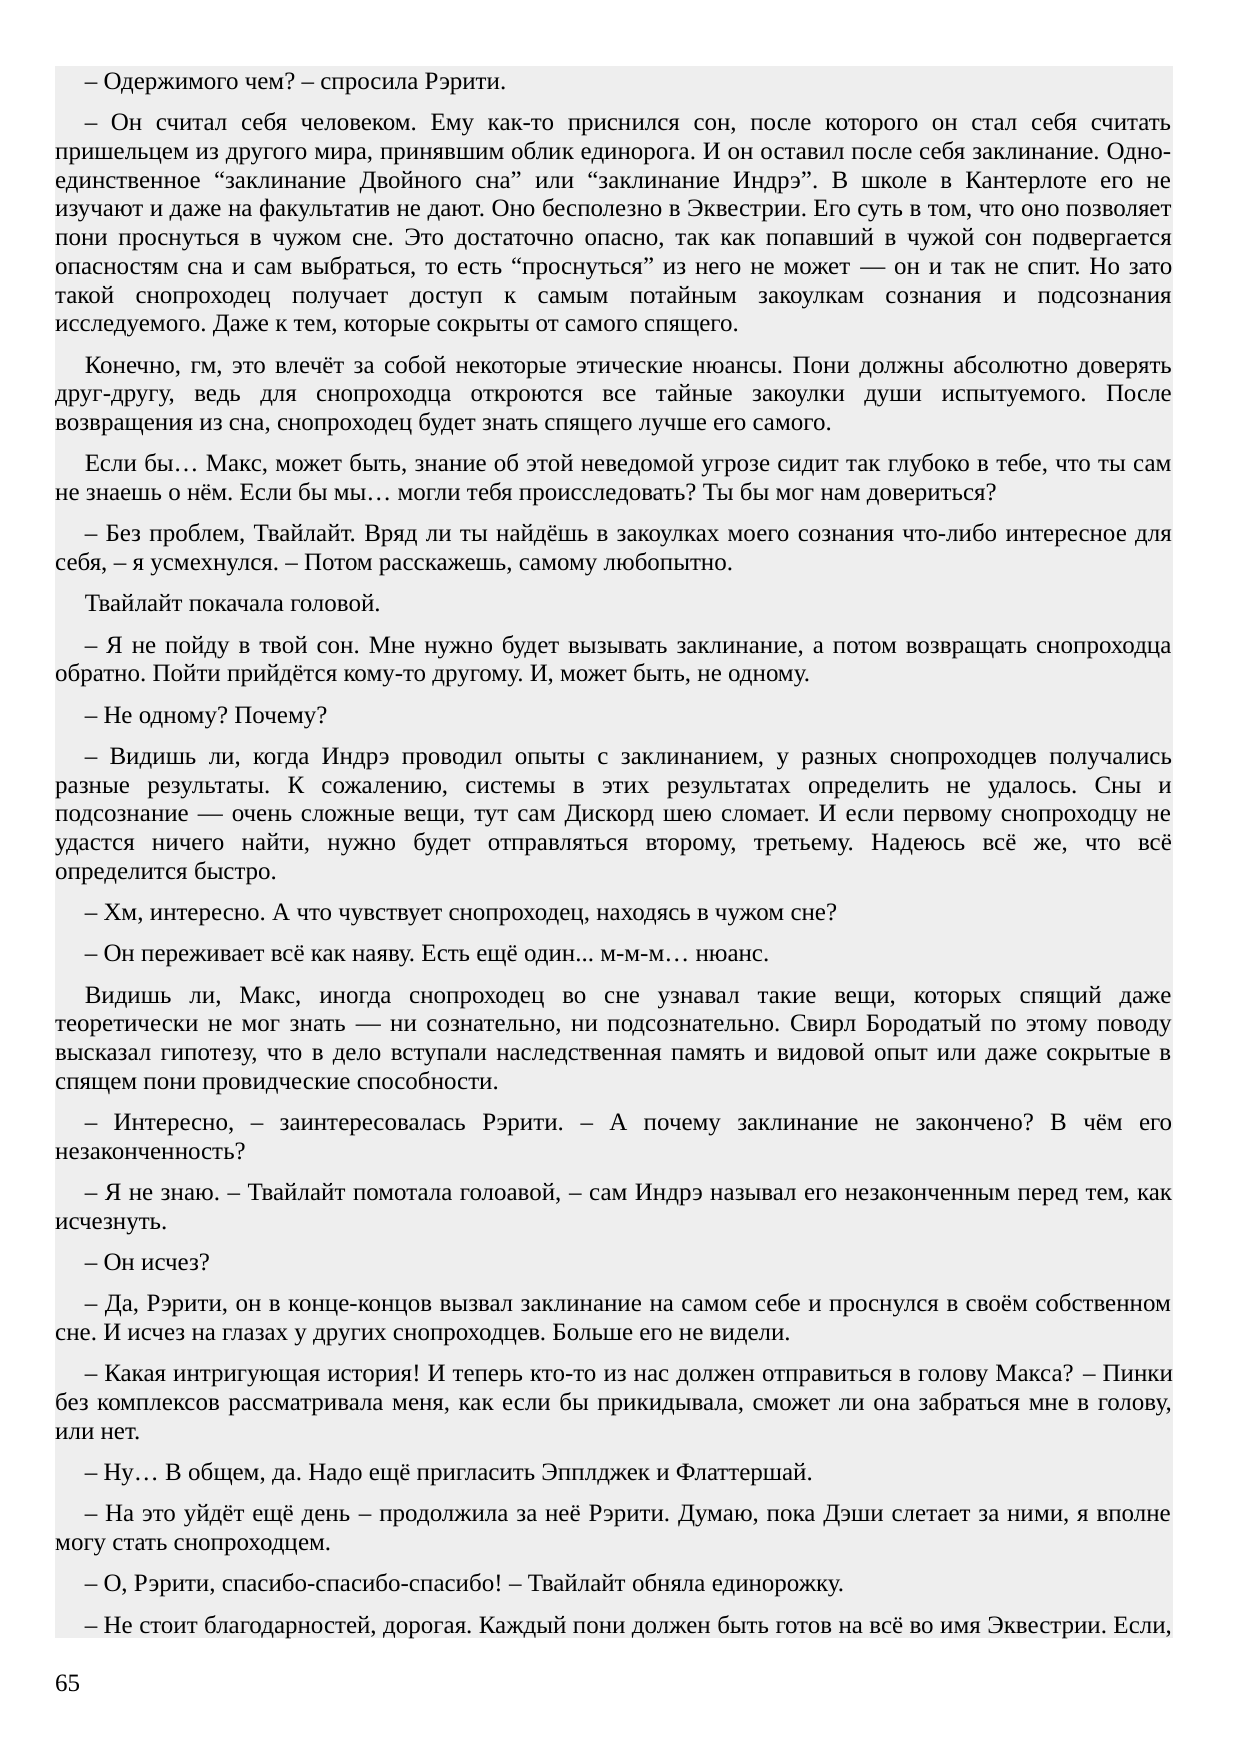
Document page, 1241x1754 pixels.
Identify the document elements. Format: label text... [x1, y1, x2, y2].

text Конечно, гм, это влечёт за собой некоторые этические нюансы. Пони должны абсолютно доверять друг-другу, ведь для снопроходца откроются все тайные закоулки души испытуемого. После возвращения из сна, снопроходец будет знать спящего лучше его самого. [55, 350, 1173, 436]
text – Видишь ли, когда Индрэ проводил опыты с заклинанием, у разных снопроходцев получались разные результаты. К сожалению, системы в этих результатах определить не удалось. Сны и подсознание — очень сложные вещи, тут сам Дискорд шею сломает. И если первому снопроходцу не удастся ничего найти, нужно будет отправляться второму, третьему. Надеюсь всё же, что всё определится быстро. [55, 741, 1173, 885]
text – Хм, интересно. А что чувствует снопроходец, находясь в чужом сне? [55, 897, 1173, 926]
text Если бы… Макс, может быть, знание об этой неведомой угрозе сидит так глубоко в тебе, что ты сам не знаешь о нём. Если бы мы… могли тебя происследовать? Ты бы мог нам довериться? [55, 448, 1173, 506]
text – Я не знаю. – Твайлайт помотала голоавой, – сам Индрэ называл его незаконченным перед тем, как исчезнуть. [55, 1177, 1173, 1235]
text – Я не пойду в твой сон. Мне нужно будет вызывать заклинание, а потом возвращать снопроходца обратно. Пойти прийдётся кому-то другому. И, может быть, не одному. [55, 630, 1173, 687]
text – Не одному? Почему? [55, 700, 1173, 728]
text – Одержимого чем? – спросила Рэрити. [55, 66, 1173, 95]
text – Не стоит благодарностей, дорогая. Каждый пони должен быть готов на всё во имя Эквестрии. Если, [55, 1610, 1173, 1638]
text – О, Рэрити, спасибо-спасибо-спасибо! – Твайлайт обняла единорожку. [55, 1568, 1173, 1597]
text – На это уйдёт ещё день – продолжила за неё Рэрити. Думаю, пока Дэши слетает за ними, я вполне могу стать снопроходцем. [55, 1498, 1173, 1556]
text – Он считал себя человеком. Ему как-то приснился сон, после которого он стал себя считать пришельцем из другого мира, принявшим облик единорога. И он оставил после себя заклинание. Одно-единственное “заклинание Двойного сна” или “заклинание Индрэ”. В школе в Кантерлоте его не изучают и даже на факультатив не дают. Оно бесполезно в Эквестрии. Его суть в том, что оно позволяет пони проснуться в чужом сне. Это достаточно опасно, так как попавший в чужой сон подвергается опасностям сна и сам выбраться, то есть “проснуться” из него не может — он и так не спит. Но зато такой снопроходец получает доступ к самым потайным закоулкам сознания и подсознания исследуемого. Даже к тем, которые сокрыты от самого спящего. [55, 107, 1173, 337]
text Твайлайт покачала головой. [55, 588, 1173, 617]
text – Ну… В общем, да. Надо ещё пригласить Эпплджек и Флаттершай. [55, 1457, 1173, 1486]
text – Интересно, – заинтересовалась Рэрити. – А почему заклинание не закончено? В чём его незаконченность? [55, 1107, 1173, 1165]
text – Какая интригующая история! И теперь кто-то из нас должен отправиться в голову Макса? – Пинки без комплексов рассматривала меня, как если бы прикидывала, сможет ли она забраться мне в голову, или нет. [55, 1358, 1173, 1445]
text – Да, Рэрити, он в конце-концов вызвал заклинание на самом себе и проснулся в своём собственном сне. И исчез на глазах у других снопроходцев. Больше его не видели. [55, 1288, 1173, 1346]
text – Он переживает всё как наяву. Есть ещё один... м-м-м… нюанс. [55, 938, 1173, 967]
text Видишь ли, Макс, иногда снопроходец во сне узнавал такие вещи, которых спящий даже теоретически не мог знать — ни сознательно, ни подсознательно. Свирл Бородатый по этому поводу высказал гипотезу, что в дело вступали наследственная память и видовой опыт или даже сокрытые в спящем пони провидческие способности. [55, 980, 1173, 1095]
text – Без проблем, Твайлайт. Вряд ли ты найдёшь в закоулках моего сознания что-либо интересное для себя, – я усмехнулся. – Потом расскажешь, самому любопытно. [55, 518, 1173, 576]
text – Он исчез? [55, 1247, 1173, 1276]
